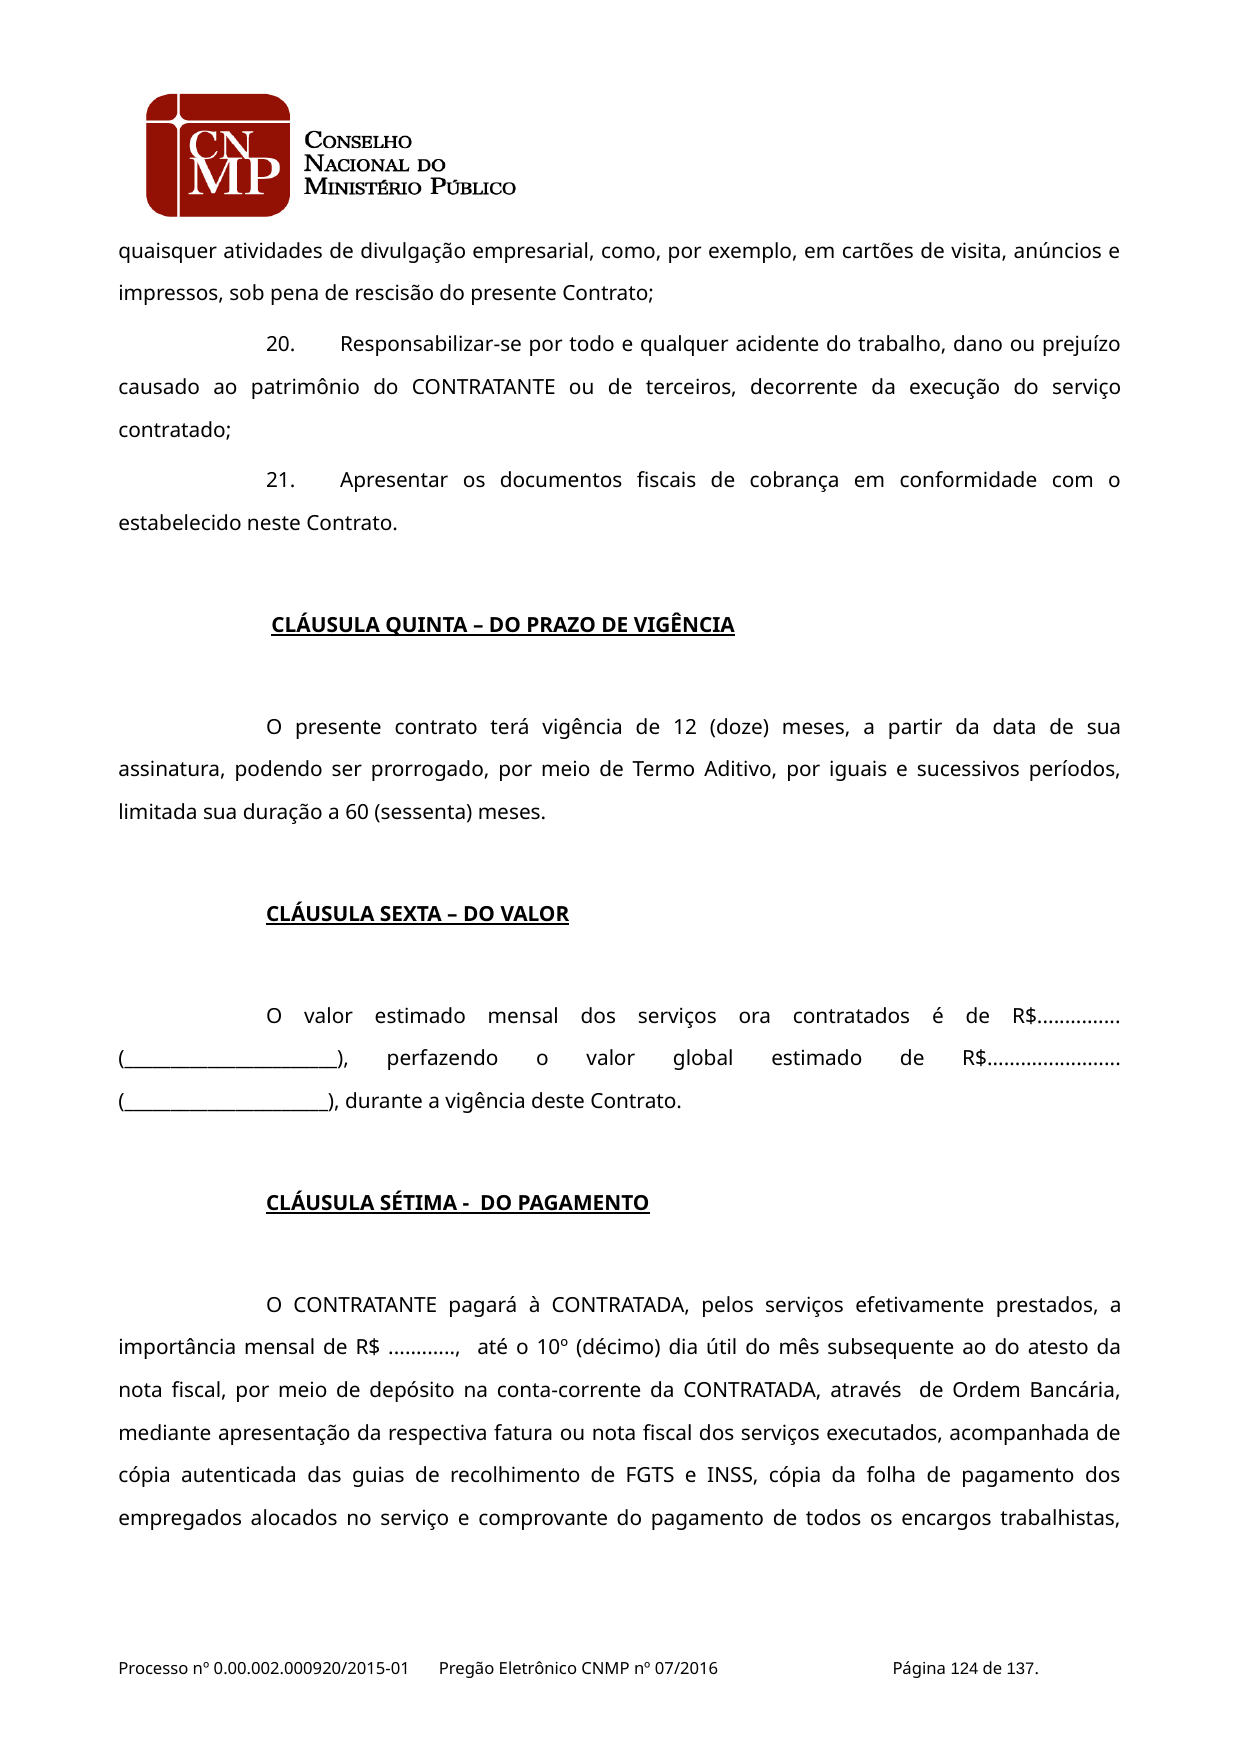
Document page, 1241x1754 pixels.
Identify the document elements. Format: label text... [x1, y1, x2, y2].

text CLÁUSULA QUINTA – DO PRAZO DE VIGÊNCIA [118, 610, 1122, 638]
text CLÁUSULA SEXTA – DO VALOR [118, 899, 1122, 927]
text O CONTRATANTE pagará à CONTRATADA, pelos serviços efetivamente prestados, a importância mensal de R$ ............, até o 10º (décimo) dia útil do mês subsequente ao do atesto da nota fiscal, por meio de depósito na conta-corrente da CONTRATADA, através de Ordem Bancária, mediante apresentação da respectiva fatura ou nota fiscal dos serviços executados, acompanhada de cópia autenticada das guias de recolhimento de FGTS e INSS, cópia da folha de pagamento dos empregados alocados no serviço e comprovante do pagamento de todos os encargos trabalhistas, [118, 1290, 1122, 1531]
text CLÁUSULA SÉTIMA - DO PAGAMENTO [118, 1188, 1122, 1216]
list Apresentar os documentos fiscais de cobrança em conformidade com o estabelecido neste Contrato. [118, 466, 1122, 537]
picture [121, 75, 532, 236]
text O valor estimado mensal dos serviços ora contratados é de R$............... (_______________________), perfazendo o valor global estimado de R$........................ (______________________), durante a vigência deste Contrato. [118, 1001, 1122, 1114]
list Responsabilizar-se por todo e qualquer acidente do trabalho, dano ou prejuízo causado ao patrimônio do CONTRATANTE ou de terceiros, decorrente da execução do serviço contratado; [118, 329, 1122, 443]
text O presente contrato terá vigência de 12 (doze) meses, a partir da data de sua assinatura, podendo ser prorrogado, por meio de Termo Aditivo, por iguais e sucessivos períodos, limitada sua duração a 60 (sessenta) meses. [118, 712, 1122, 826]
list quaisquer atividades de divulgação empresarial, como, por exemplo, em cartões de visita, anúncios e impressos, sob pena de rescisão do presente Contrato; [118, 236, 1122, 307]
